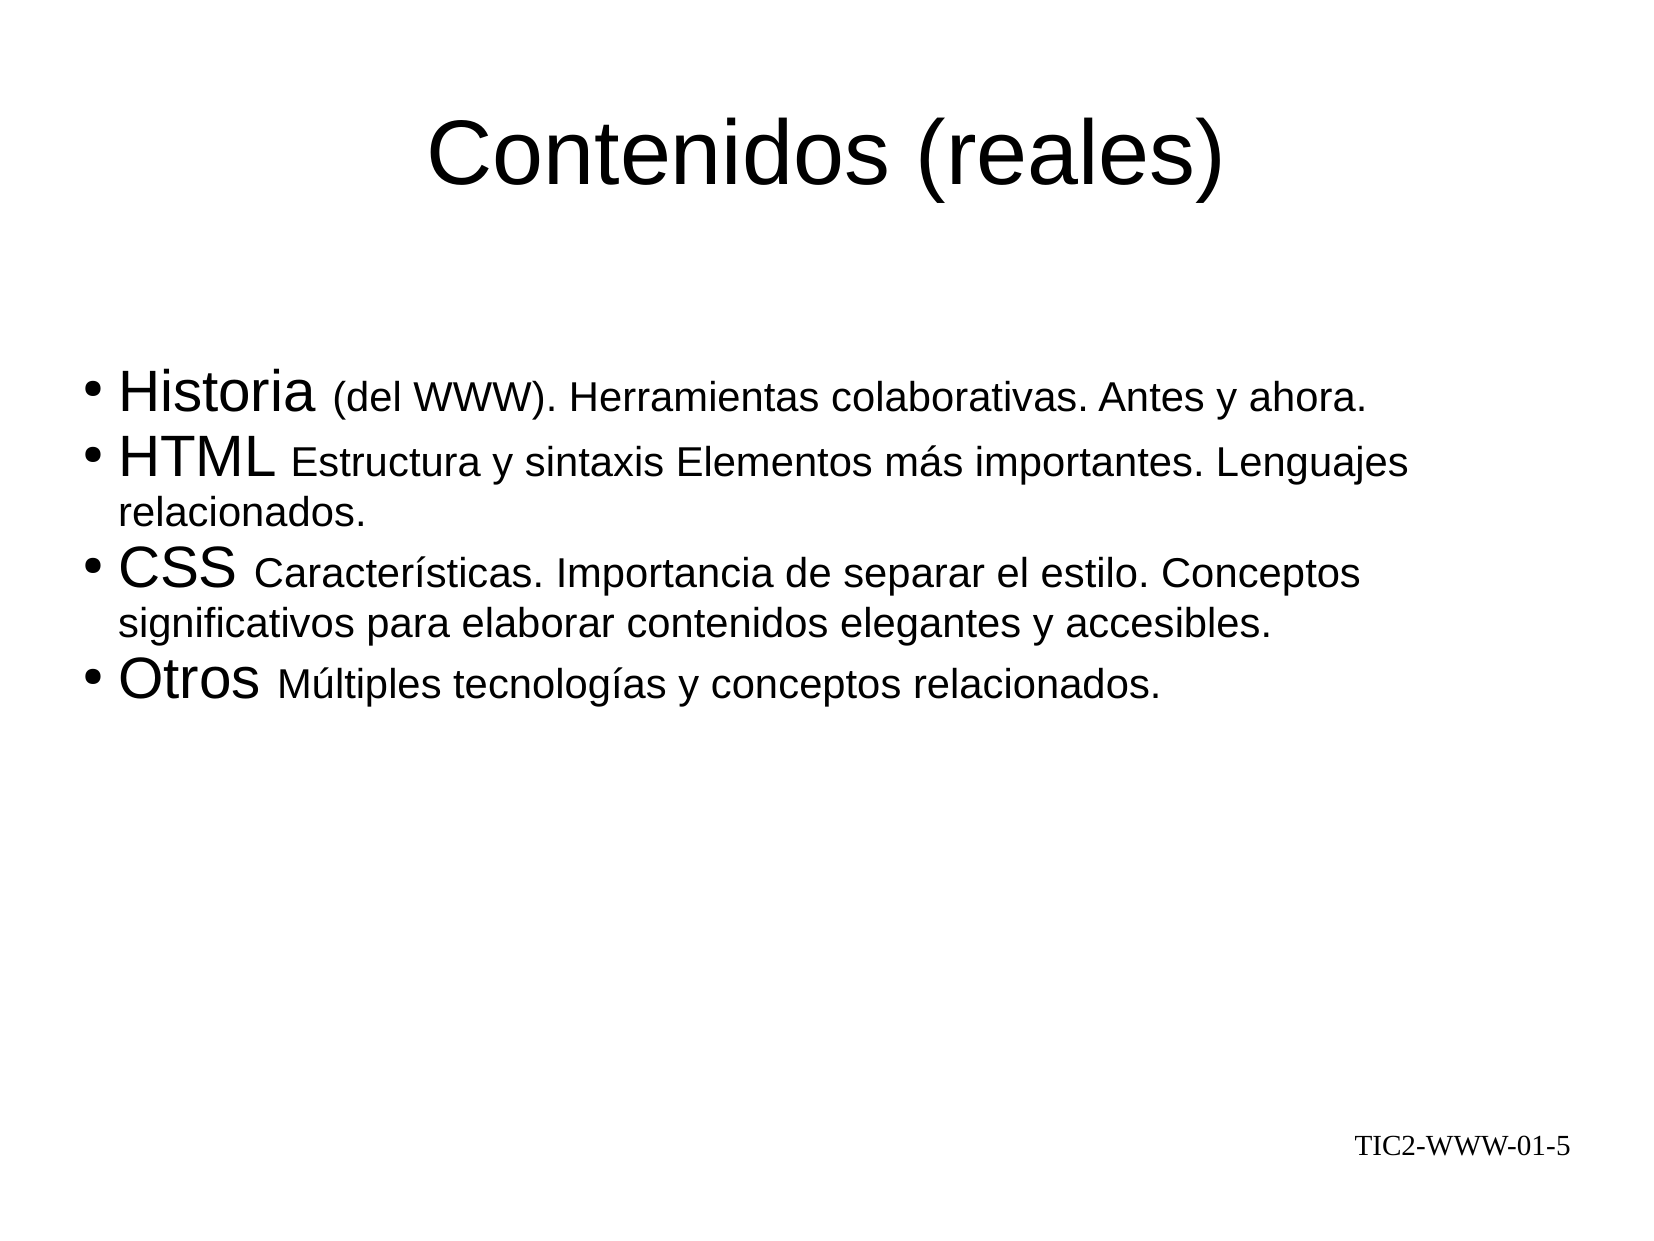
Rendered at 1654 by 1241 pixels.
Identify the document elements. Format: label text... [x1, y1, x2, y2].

subtitle Historia (del WWW). Herramientas colaborativas. Antes y ahora. HTML Estructura y sintaxis Elementos más importantes. Lenguajes relacionados. CSS Características. Importancia de separar el estilo. Conceptos significativos para elaborar contenidos elegantes y accesibles. Otros Múltiples tecnologías y conceptos relacionados. [82, 290, 1571, 780]
title Contenidos (reales) [82, 49, 1571, 257]
